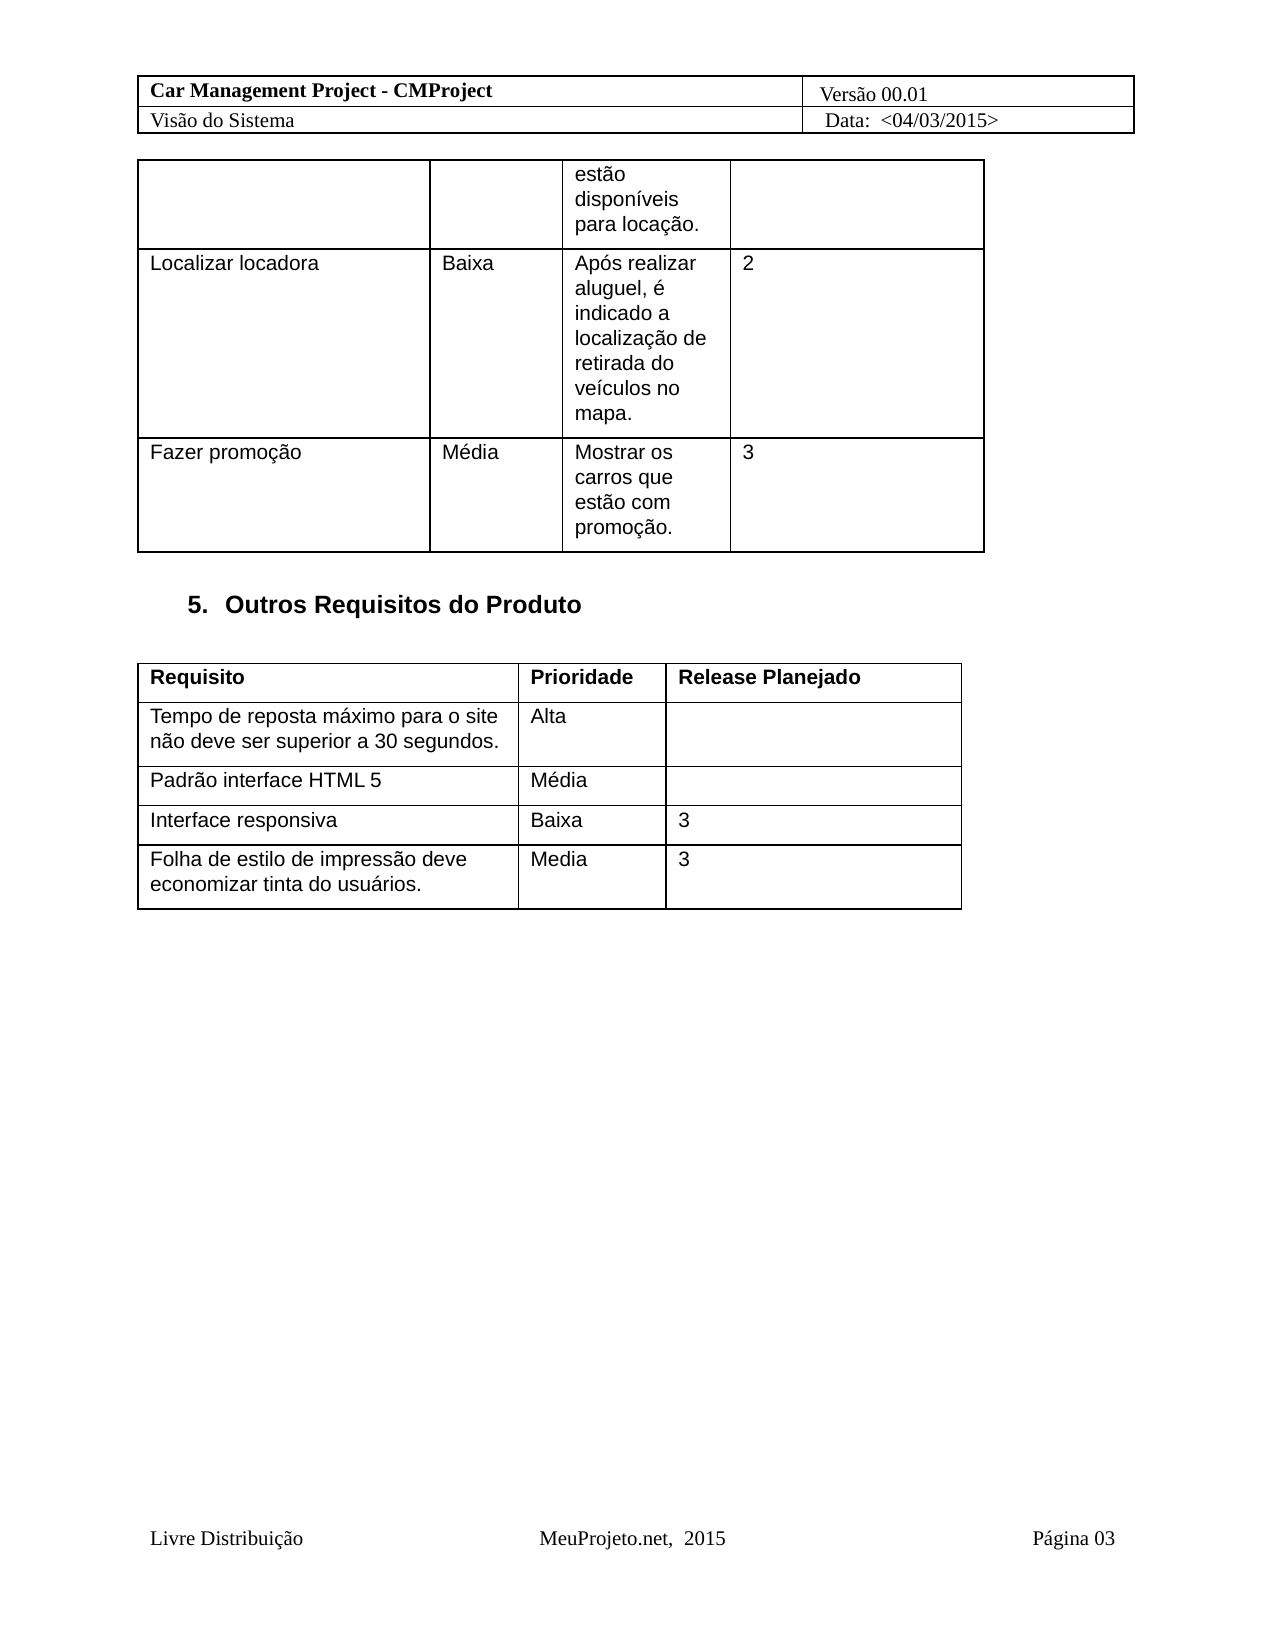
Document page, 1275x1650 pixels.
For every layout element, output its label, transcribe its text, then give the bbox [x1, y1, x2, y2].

table_cell Mostrar os carros que estão com promoção. [563, 439, 730, 551]
table_cell Média [431, 439, 562, 551]
table_header Release Planejado [667, 664, 961, 702]
table_cell Fazer promoção [139, 439, 429, 551]
table_cell Localizar locadora [139, 250, 429, 437]
table_cell [431, 161, 562, 248]
table_cell [667, 703, 961, 766]
table_cell Folha de estilo de impressão deve economizar tinta do usuários. [139, 846, 518, 908]
table_cell [667, 767, 961, 805]
table_header Requisito [139, 664, 518, 702]
table_cell Média [519, 767, 665, 805]
table_cell Baixa [431, 250, 562, 437]
table_cell 2 [731, 250, 983, 437]
subtitle Outros Requisitos do Produto [187, 590, 1125, 619]
table_cell 3 [667, 806, 961, 844]
table_cell Media [519, 846, 665, 908]
table_cell 3 [731, 439, 983, 551]
table_cell estão disponíveis para locação. [563, 161, 730, 248]
table_cell Alta [519, 703, 665, 766]
table_cell [139, 161, 429, 248]
table_cell Após realizar aluguel, é indicado a localização de retirada do veículos no mapa. [563, 250, 730, 437]
table_cell Interface responsiva [139, 806, 518, 844]
table_cell Tempo de reposta máximo para o site não deve ser superior a 30 segundos. [139, 703, 518, 766]
table_cell Padrão interface HTML 5 [139, 767, 518, 805]
table_cell 3 [667, 846, 961, 908]
table_cell Baixa [519, 806, 665, 844]
table_cell [731, 161, 983, 248]
table_header Prioridade [519, 664, 665, 702]
